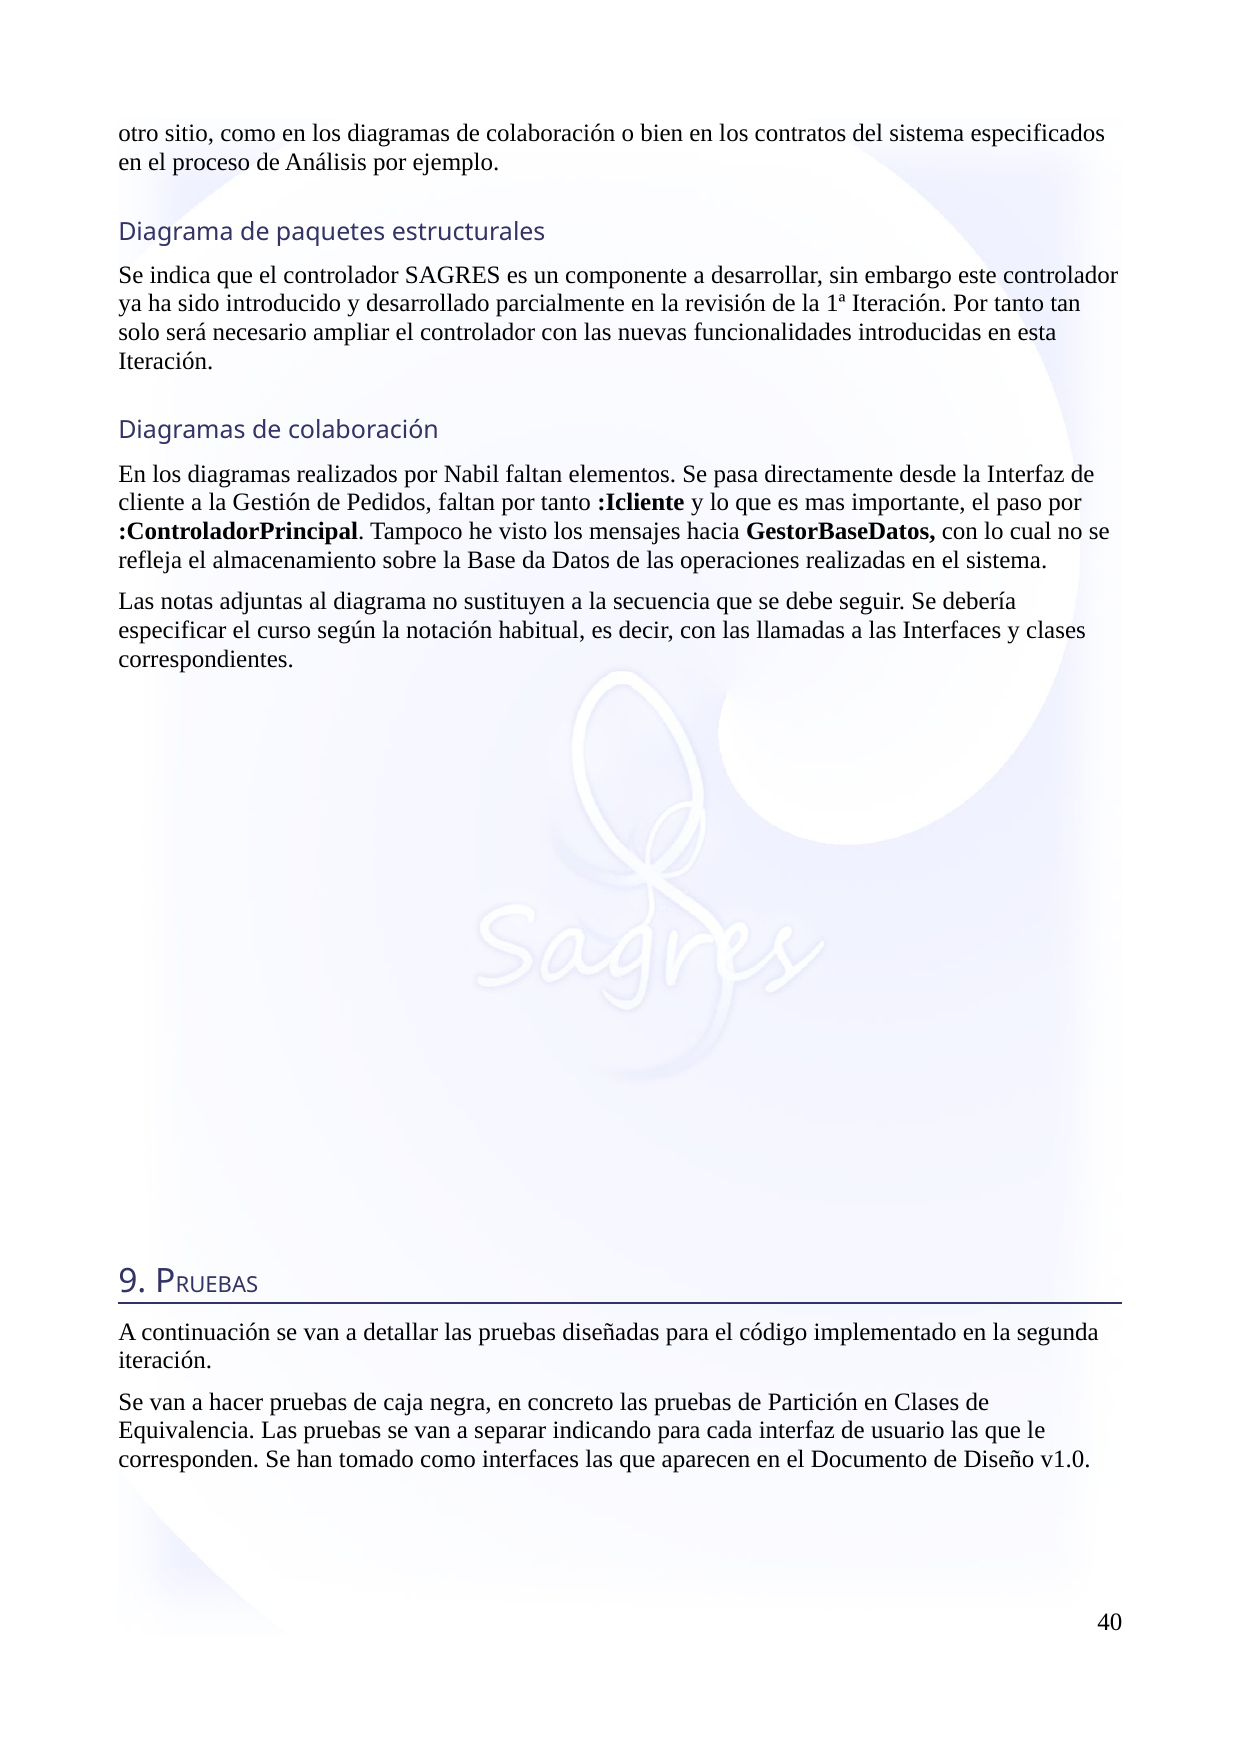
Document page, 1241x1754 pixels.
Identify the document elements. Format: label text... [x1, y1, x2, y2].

picture [118, 446, 1122, 459]
subtitle Diagramas de colaboración [118, 412, 1122, 446]
picture [118, 1473, 1122, 1636]
text A continuación se van a detallar las pruebas diseñadas para el código implementado en la segunda iteración. [118, 1317, 1122, 1374]
text En los diagramas realizados por Nabil faltan elementos. Se pasa directamente desde la Interfaz de cliente a la Gestión de Pedidos, faltan por tanto :Icliente y lo que es mas importante, el paso por :ControladorPrincipal. Tampoco he visto los mensajes hacia GestorBaseDatos, con lo cual no se refleja el almacenamiento sobre la Base da Datos de las operaciones realizadas en el sistema. [118, 459, 1122, 574]
picture [118, 247, 1122, 260]
text Se indica que el controlador SAGRES es un componente a desarrollar, sin embargo este controlador ya ha sido introducido y desarrollado parcialmente en la revisión de la 1ª Iteración. Por tanto tan solo será necesario ampliar el controlador con las nuevas funcionalidades introducidas en esta Iteración. [118, 260, 1122, 375]
picture [118, 176, 1122, 213]
subtitle 9. Pruebas [118, 1256, 1122, 1302]
picture [118, 1374, 1122, 1387]
picture [118, 375, 1122, 412]
text Las notas adjuntas al diagrama no sustituyen a la secuencia que se debe seguir. Se debería especificar el curso según la notación habitual, es decir, con las llamadas a las Interfaces y clases correspondientes. [118, 586, 1122, 672]
text Se van a hacer pruebas de caja negra, en concreto las pruebas de Partición en Clases de Equivalencia. Las pruebas se van a separar indicando para cada interfaz de usuario las que le corresponden. Se han tomado como interfaces las que aparecen en el Documento de Diseño v1.0. [118, 1387, 1122, 1473]
picture [118, 574, 1122, 586]
subtitle Diagrama de paquetes estructurales [118, 213, 1122, 247]
picture [118, 672, 1122, 1256]
picture [118, 1304, 1122, 1317]
text otro sitio, como en los diagramas de colaboración o bien en los contratos del sistema especificados en el proceso de Análisis por ejemplo. [118, 118, 1122, 176]
